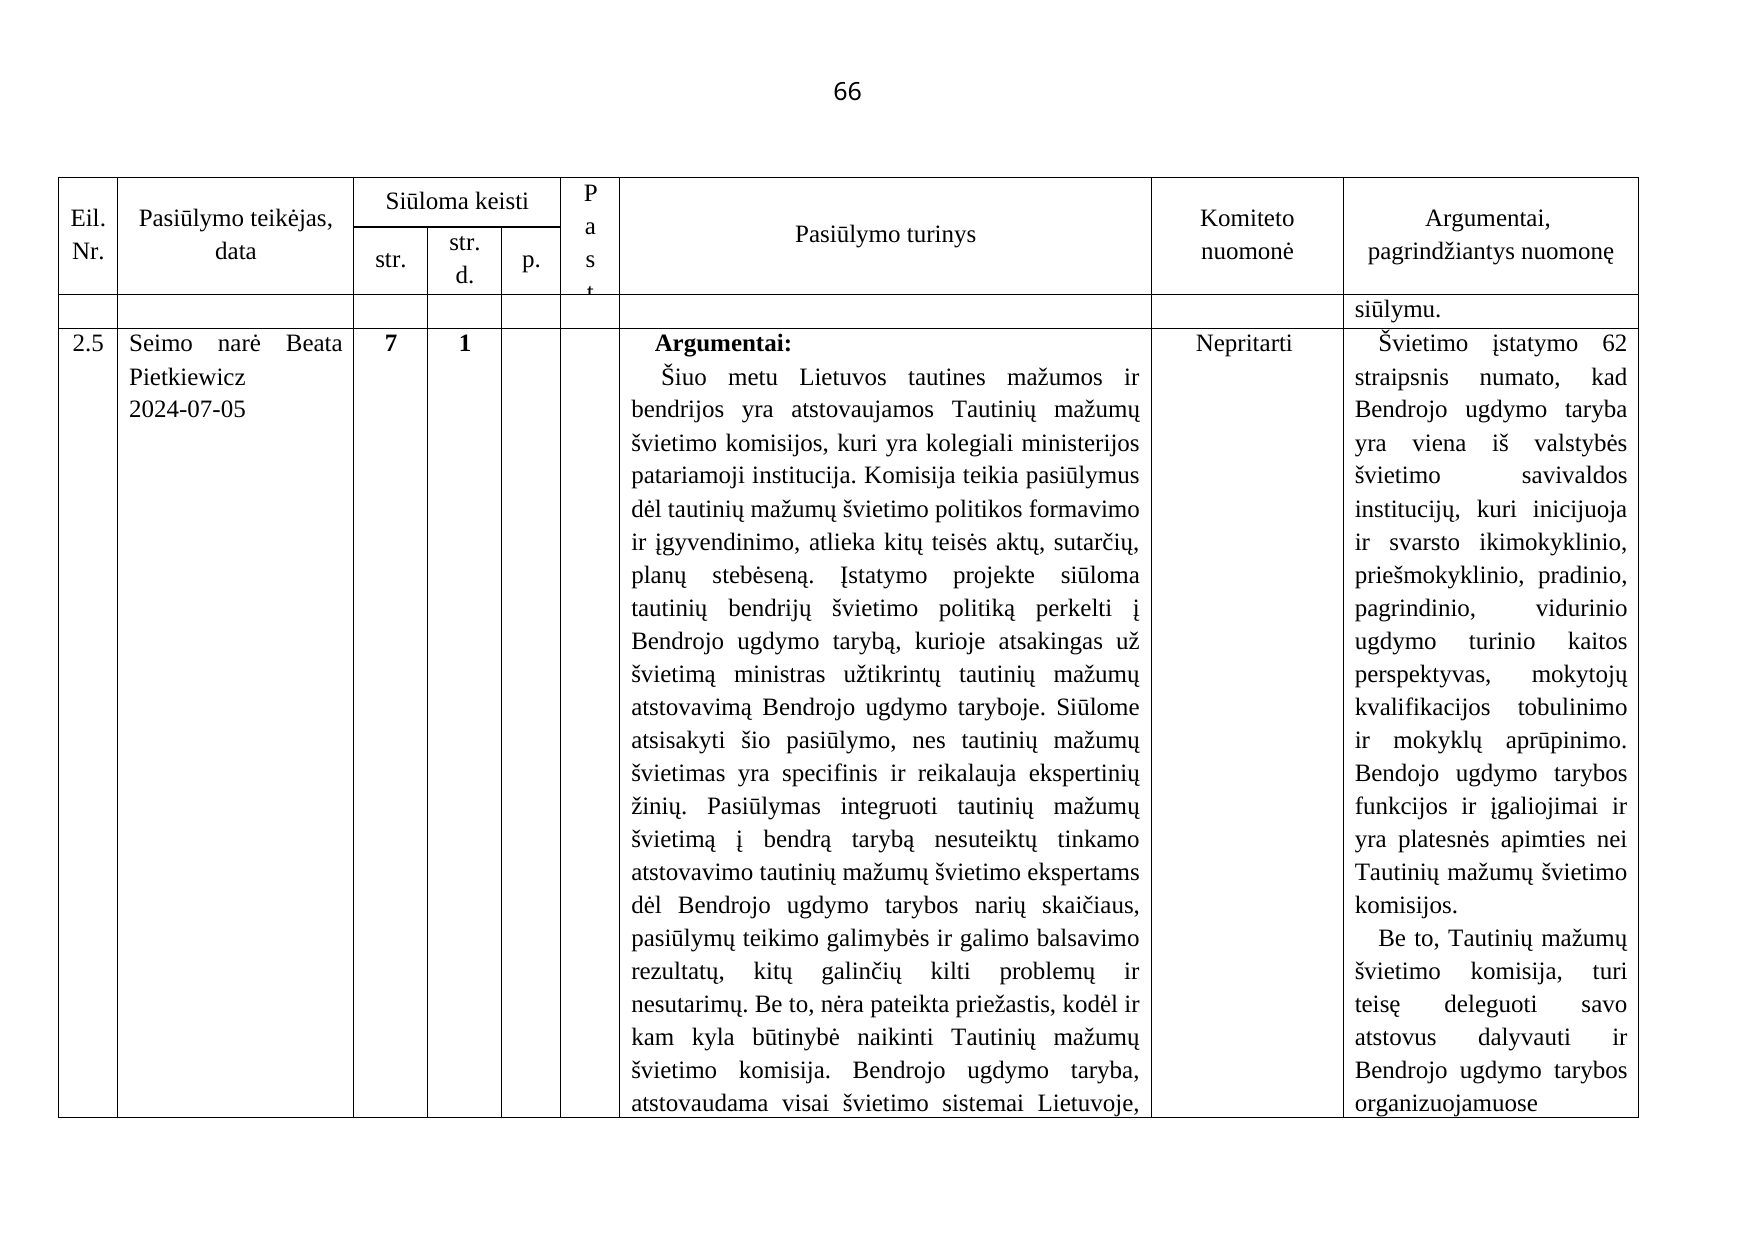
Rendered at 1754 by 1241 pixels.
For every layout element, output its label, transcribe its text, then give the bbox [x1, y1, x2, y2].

table_cell [620, 295, 1151, 327]
table_cell [502, 295, 560, 327]
table_cell Argumentai: Šiuo metu Lietuvos tautines mažumos ir bendrijos yra atstovaujamos Tautinių mažumų švietimo komisijos, kuri yra kolegiali ministerijos patariamoji institucija. Komisija teikia pasiūlymus dėl tautinių mažumų švietimo politikos formavimo ir įgyvendinimo, atlieka kitų teisės aktų, sutarčių, planų stebėseną. Įstatymo projekte siūloma tautinių bendrijų švietimo politiką perkelti į Bendrojo ugdymo tarybą, kurioje atsakingas už švietimą ministras užtikrintų tautinių mažumų atstovavimą Bendrojo ugdymo taryboje. Siūlome atsisakyti šio pasiūlymo, nes tautinių mažumų švietimas yra specifinis ir reikalauja ekspertinių žinių. Pasiūlymas integruoti tautinių mažumų švietimą į bendrą tarybą nesuteiktų tinkamo atstovavimo tautinių mažumų švietimo ekspertams dėl Bendrojo ugdymo tarybos narių skaičiaus, pasiūlymų teikimo galimybės ir galimo balsavimo rezultatų, kitų galinčių kilti problemų ir nesutarimų. Be to, nėra pateikta priežastis, kodėl ir kam kyla būtinybė naikinti Tautinių mažumų švietimo komisija. Bendrojo ugdymo taryba, atstovaudama visai švietimo sistemai Lietuvoje, [620, 329, 1151, 1117]
table_cell p. [502, 228, 560, 293]
table_cell 1 [428, 329, 501, 1117]
table_cell siūlymu. [1344, 295, 1638, 327]
table_header Siūloma keisti [354, 178, 560, 226]
table_header Argumentai, pagrindžiantys nuomonę [1344, 178, 1638, 293]
table_cell [502, 329, 560, 1117]
table_cell [1152, 295, 1343, 327]
table_cell [59, 295, 117, 327]
table_header Pasiūlymo turinys [620, 178, 1151, 293]
table_cell 2.5 [59, 329, 117, 1117]
table_cell 7 [354, 329, 427, 1117]
table_cell [428, 295, 501, 327]
table_cell [561, 329, 619, 1117]
table_header Pasiūlymo teikėjas, data [118, 178, 353, 293]
table_header Eil. Nr. [59, 178, 117, 293]
table_cell [354, 295, 427, 327]
table_cell [561, 295, 619, 327]
table_cell Nepritarti [1152, 329, 1343, 1117]
table_cell str. d. [428, 228, 501, 293]
table_cell Švietimo įstatymo 62 straipsnis numato, kad Bendrojo ugdymo taryba yra viena iš valstybės švietimo savivaldos institucijų, kuri inicijuoja ir svarsto ikimokyklinio, priešmokyklinio, pradinio, pagrindinio, vidurinio ugdymo turinio kaitos perspektyvas, mokytojų kvalifikacijos tobulinimo ir mokyklų aprūpinimo. Bendojo ugdymo tarybos funkcijos ir įgaliojimai ir yra platesnės apimties nei Tautinių mažumų švietimo komisijos. Be to, Tautinių mažumų švietimo komisija, turi teisę deleguoti savo atstovus dalyvauti ir Bendrojo ugdymo tarybos organizuojamuose [1344, 329, 1638, 1117]
table_cell Seimo narė Beata Pietkiewicz 2024-07-05 [118, 329, 353, 1117]
table_header Komiteto nuomonė [1152, 178, 1343, 293]
table_cell [118, 295, 353, 327]
table_cell str. [354, 228, 427, 293]
table_header Pastabos [561, 178, 619, 293]
